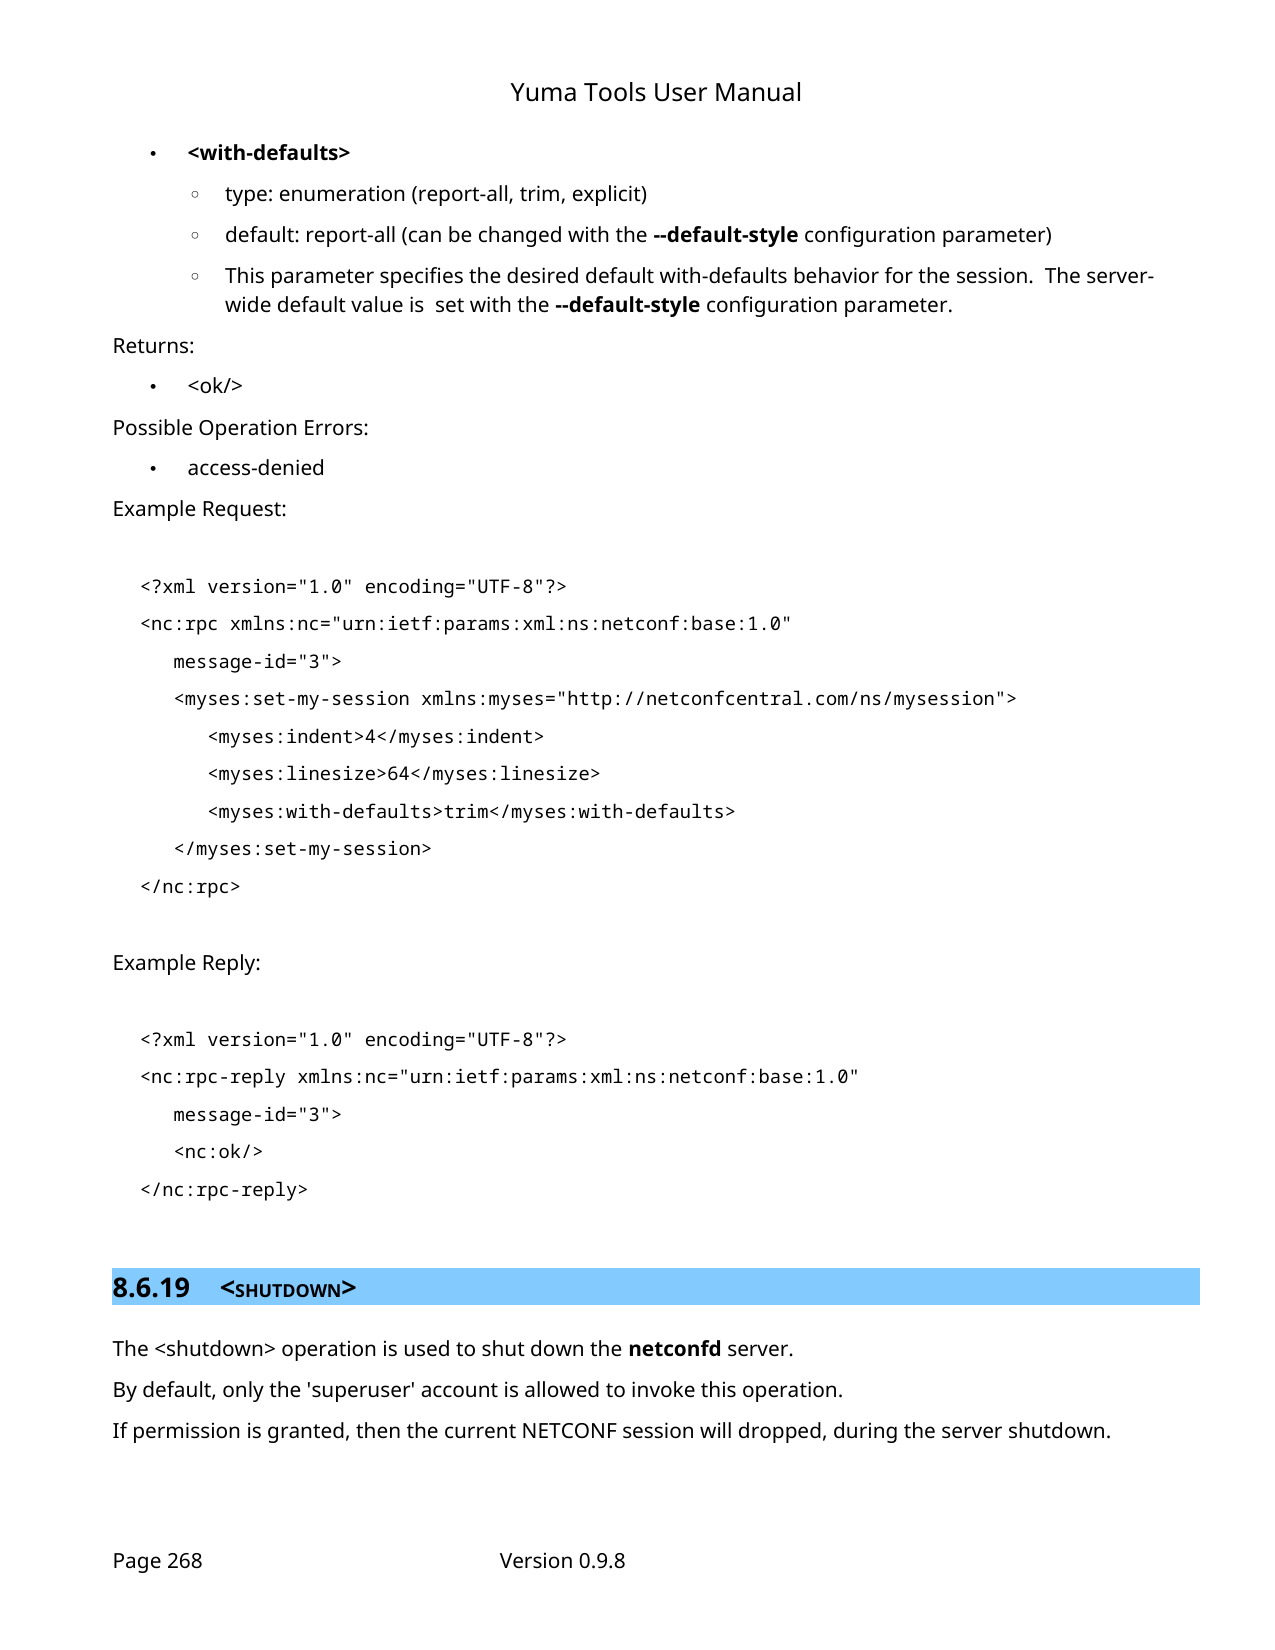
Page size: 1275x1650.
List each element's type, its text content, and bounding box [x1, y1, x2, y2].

text </nc:rpc-reply> [139, 1176, 1200, 1202]
list type: enumeration (report-all, trim, explicit) [187, 179, 1200, 208]
text Returns: [112, 331, 1200, 359]
text <myses:with-defaults>trim</myses:with-defaults> [139, 798, 1200, 823]
text message-id="3"> [139, 1101, 1200, 1127]
text <myses:set-my-session xmlns:myses="http://netconfcentral.com/ns/mysession"> [139, 685, 1200, 711]
text <?xml version="1.0" encoding="UTF-8"?> [139, 1026, 1200, 1052]
list <ok/> [150, 372, 1200, 400]
text Possible Operation Errors: [112, 413, 1200, 441]
text <myses:indent>4</myses:indent> [139, 723, 1200, 748]
text <nc:rpc xmlns:nc="urn:ietf:params:xml:ns:netconf:base:1.0" [139, 610, 1200, 636]
text Example Request: [112, 494, 1200, 523]
text </nc:rpc> [139, 873, 1200, 898]
text <myses:linesize>64</myses:linesize> [139, 760, 1200, 786]
list default: report-all (can be changed with the --default-style configuration parameter) [187, 220, 1200, 249]
list <with-defaults> [150, 138, 1200, 167]
list This parameter specifies the desired default with-defaults behavior for the session. The server-wide default value is set with the --default-style configuration parameter. [187, 261, 1200, 318]
text </myses:set-my-session> [139, 835, 1200, 861]
text <nc:rpc-reply xmlns:nc="urn:ietf:params:xml:ns:netconf:base:1.0" [139, 1064, 1200, 1089]
text Example Reply: [112, 948, 1200, 976]
text <nc:ok/> [139, 1139, 1200, 1164]
text If permission is granted, then the current NETCONF session will dropped, during the server shutdown. [112, 1416, 1200, 1445]
text The <shutdown> operation is used to shut down the netconfd server. [112, 1334, 1200, 1363]
text <?xml version="1.0" encoding="UTF-8"?> [139, 573, 1200, 598]
text By default, only the 'superuser' account is allowed to invoke this operation. [112, 1376, 1200, 1404]
text message-id="3"> [139, 648, 1200, 673]
list access-denied [150, 453, 1200, 482]
subtitle <shutdown> [112, 1268, 1200, 1305]
